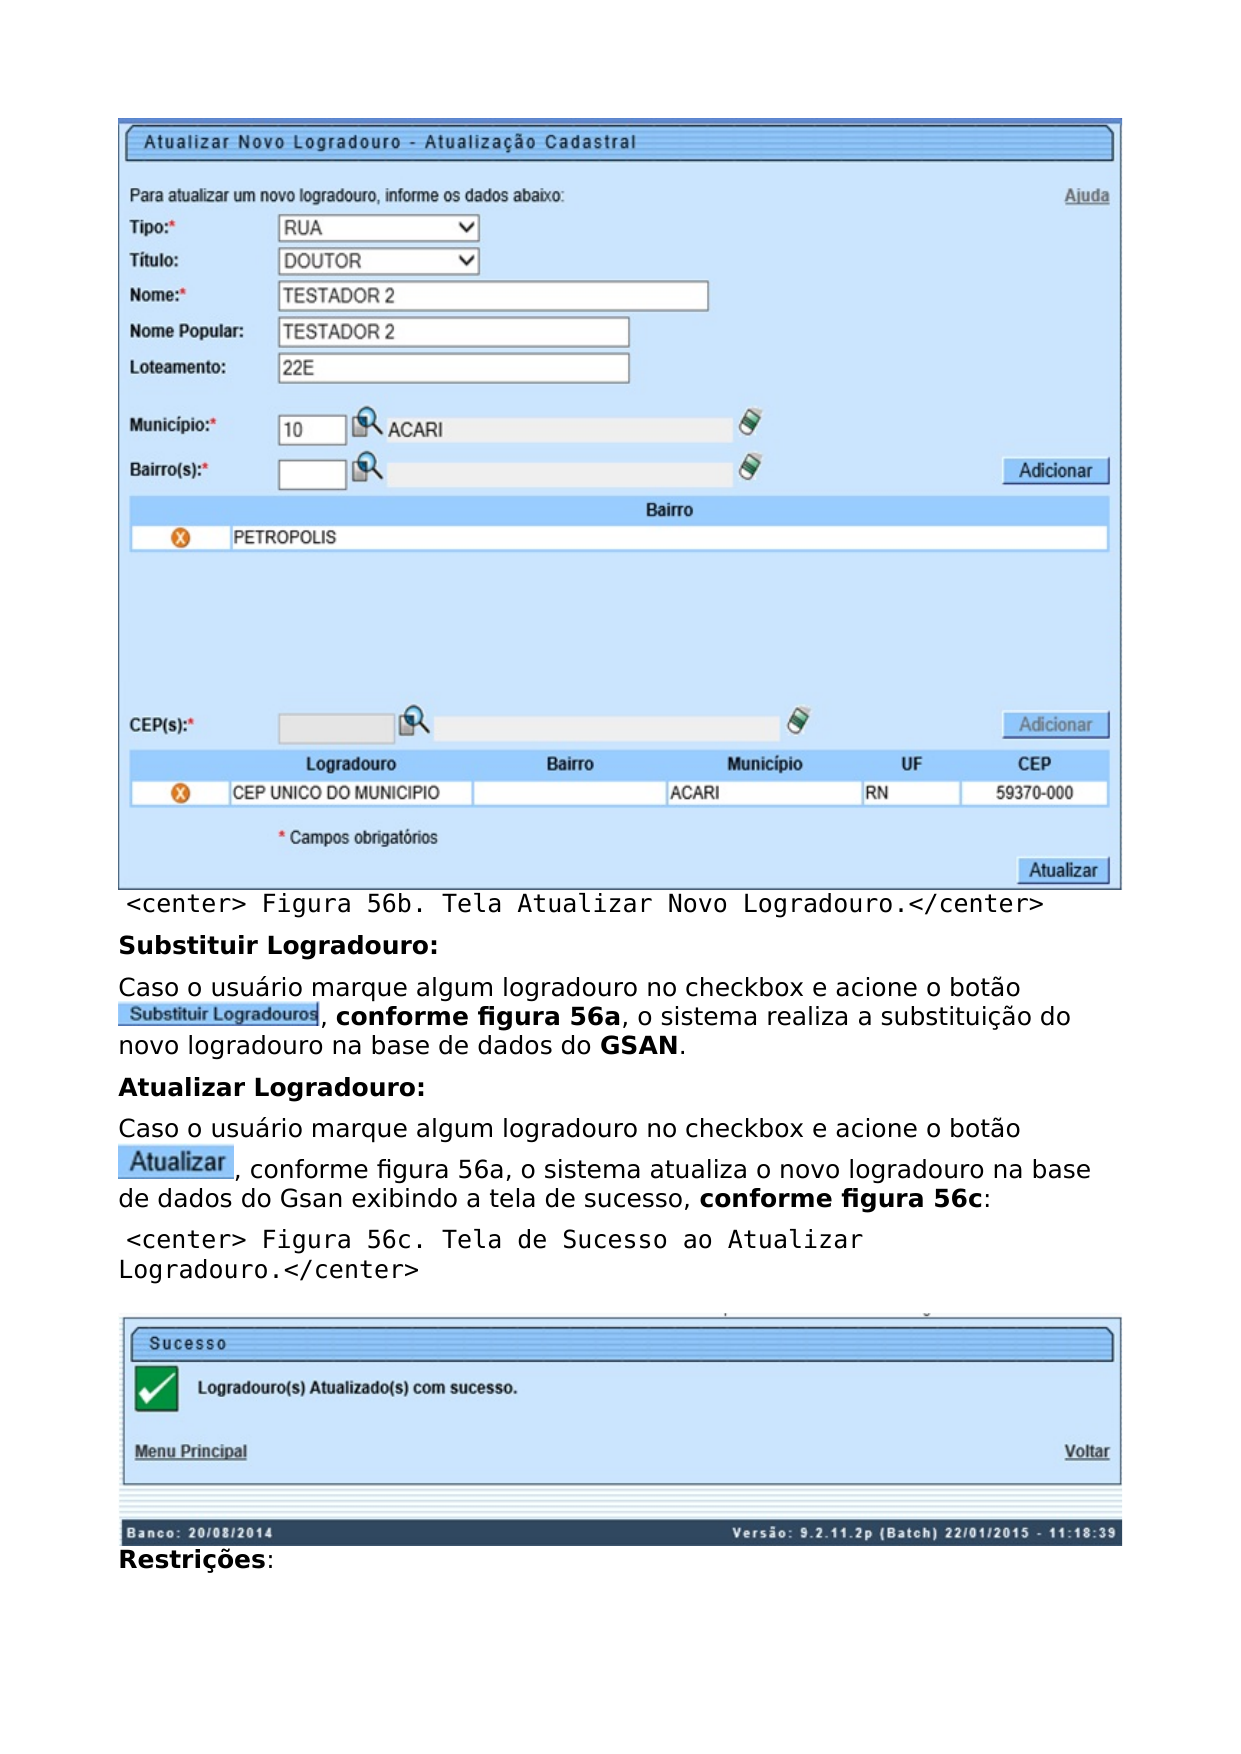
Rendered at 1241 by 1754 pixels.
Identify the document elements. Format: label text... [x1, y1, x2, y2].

text Restrições: [118, 1546, 1122, 1575]
text <center> Figura 56b. Tela Atualizar Novo Logradouro.</center> [118, 890, 1122, 918]
picture [118, 1312, 1123, 1546]
picture [118, 118, 1123, 890]
text [118, 1297, 1122, 1312]
text Substituir Logradouro: [118, 931, 1122, 960]
picture [118, 1001, 320, 1026]
text Caso o usuário marque algum logradouro no checkbox e acione o botão , conforme figura 56a, o sistema atualiza o novo logradouro na base de dados do Gsan exibindo a tela de sucesso, conforme figura 56c: [118, 1114, 1122, 1213]
text Atualizar Logradouro: [118, 1073, 1122, 1102]
picture [118, 1143, 234, 1179]
text Caso o usuário marque algum logradouro no checkbox e acione o botão , conforme figura 56a, o sistema realiza a substituição do novo logradouro na base de dados do GSAN. [118, 973, 1122, 1060]
text <center> Figura 56c. Tela de Sucesso ao Atualizar Logradouro.</center> [118, 1226, 1122, 1284]
